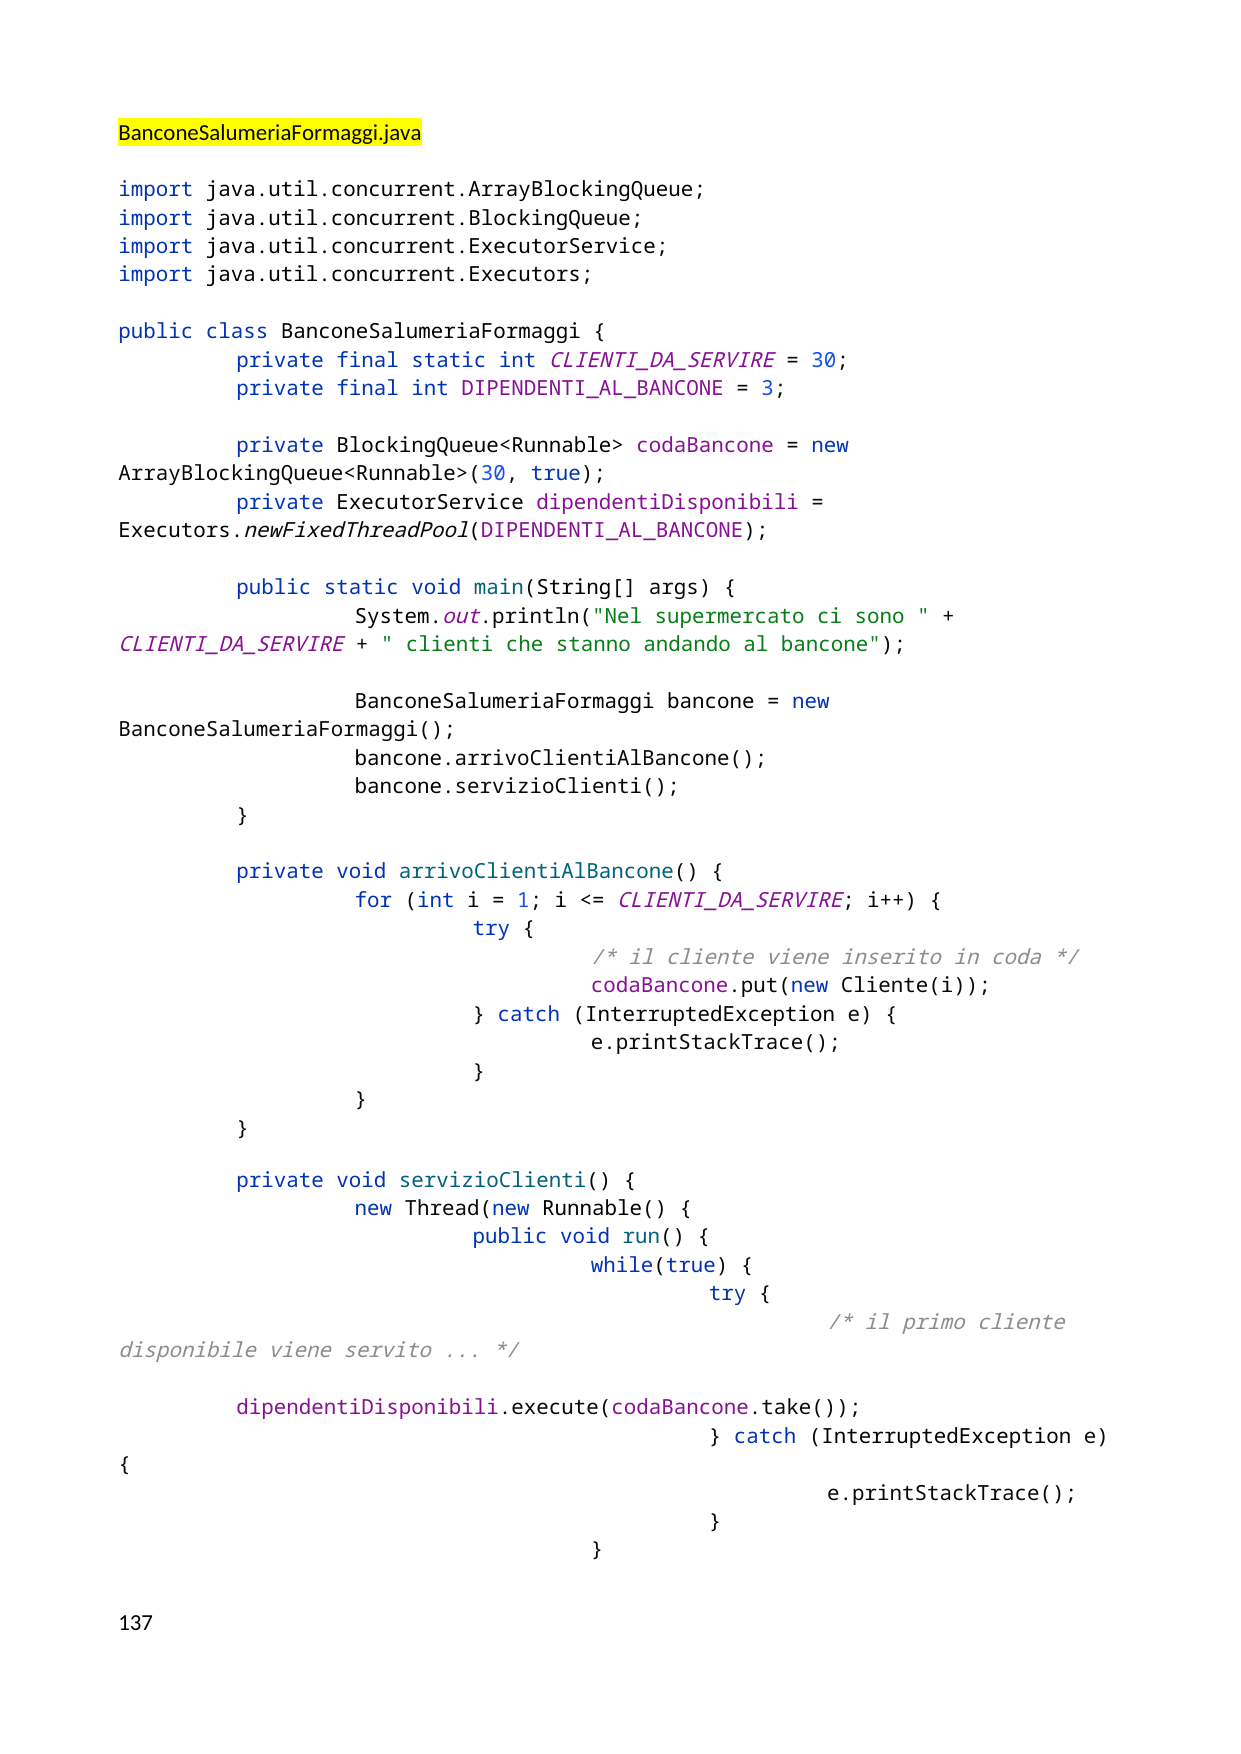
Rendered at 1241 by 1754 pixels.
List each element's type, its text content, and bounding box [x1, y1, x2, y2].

text BanconeSalumeriaFormaggi.java [118, 118, 1122, 146]
text import java.util.concurrent.ArrayBlockingQueue; import java.util.concurrent.BlockingQueue; import java.util.concurrent.ExecutorService; import java.util.concurrent.Executors; public class BanconeSalumeriaFormaggi { private final static int CLIENTI_DA_SERVIRE = 30; private final int DIPENDENTI_AL_BANCONE = 3; private BlockingQueue<Runnable> codaBancone = new ArrayBlockingQueue<Runnable>(30, true); private ExecutorService dipendentiDisponibili = Executors.newFixedThreadPool(DIPENDENTI_AL_BANCONE); public static void main(String[] args) { System.out.println("Nel supermercato ci sono " + CLIENTI_DA_SERVIRE + " clienti che stanno andando al bancone"); BanconeSalumeriaFormaggi bancone = new BanconeSalumeriaFormaggi(); bancone.arrivoClientiAlBancone(); bancone.servizioClienti(); } private void arrivoClientiAlBancone() { for (int i = 1; i <= CLIENTI_DA_SERVIRE; i++) { try { /* il cliente viene inserito in coda */ codaBancone.put(new Cliente(i)); } catch (InterruptedException e) { e.printStackTrace(); } } } private void servizioClienti() { new Thread(new Runnable() { public void run() { while(true) { try { /* il primo cliente disponibile viene servito ... */ dipendentiDisponibili.execute(codaBancone.take()); } catch (InterruptedException e) { e.printStackTrace(); } } [118, 174, 1122, 1563]
